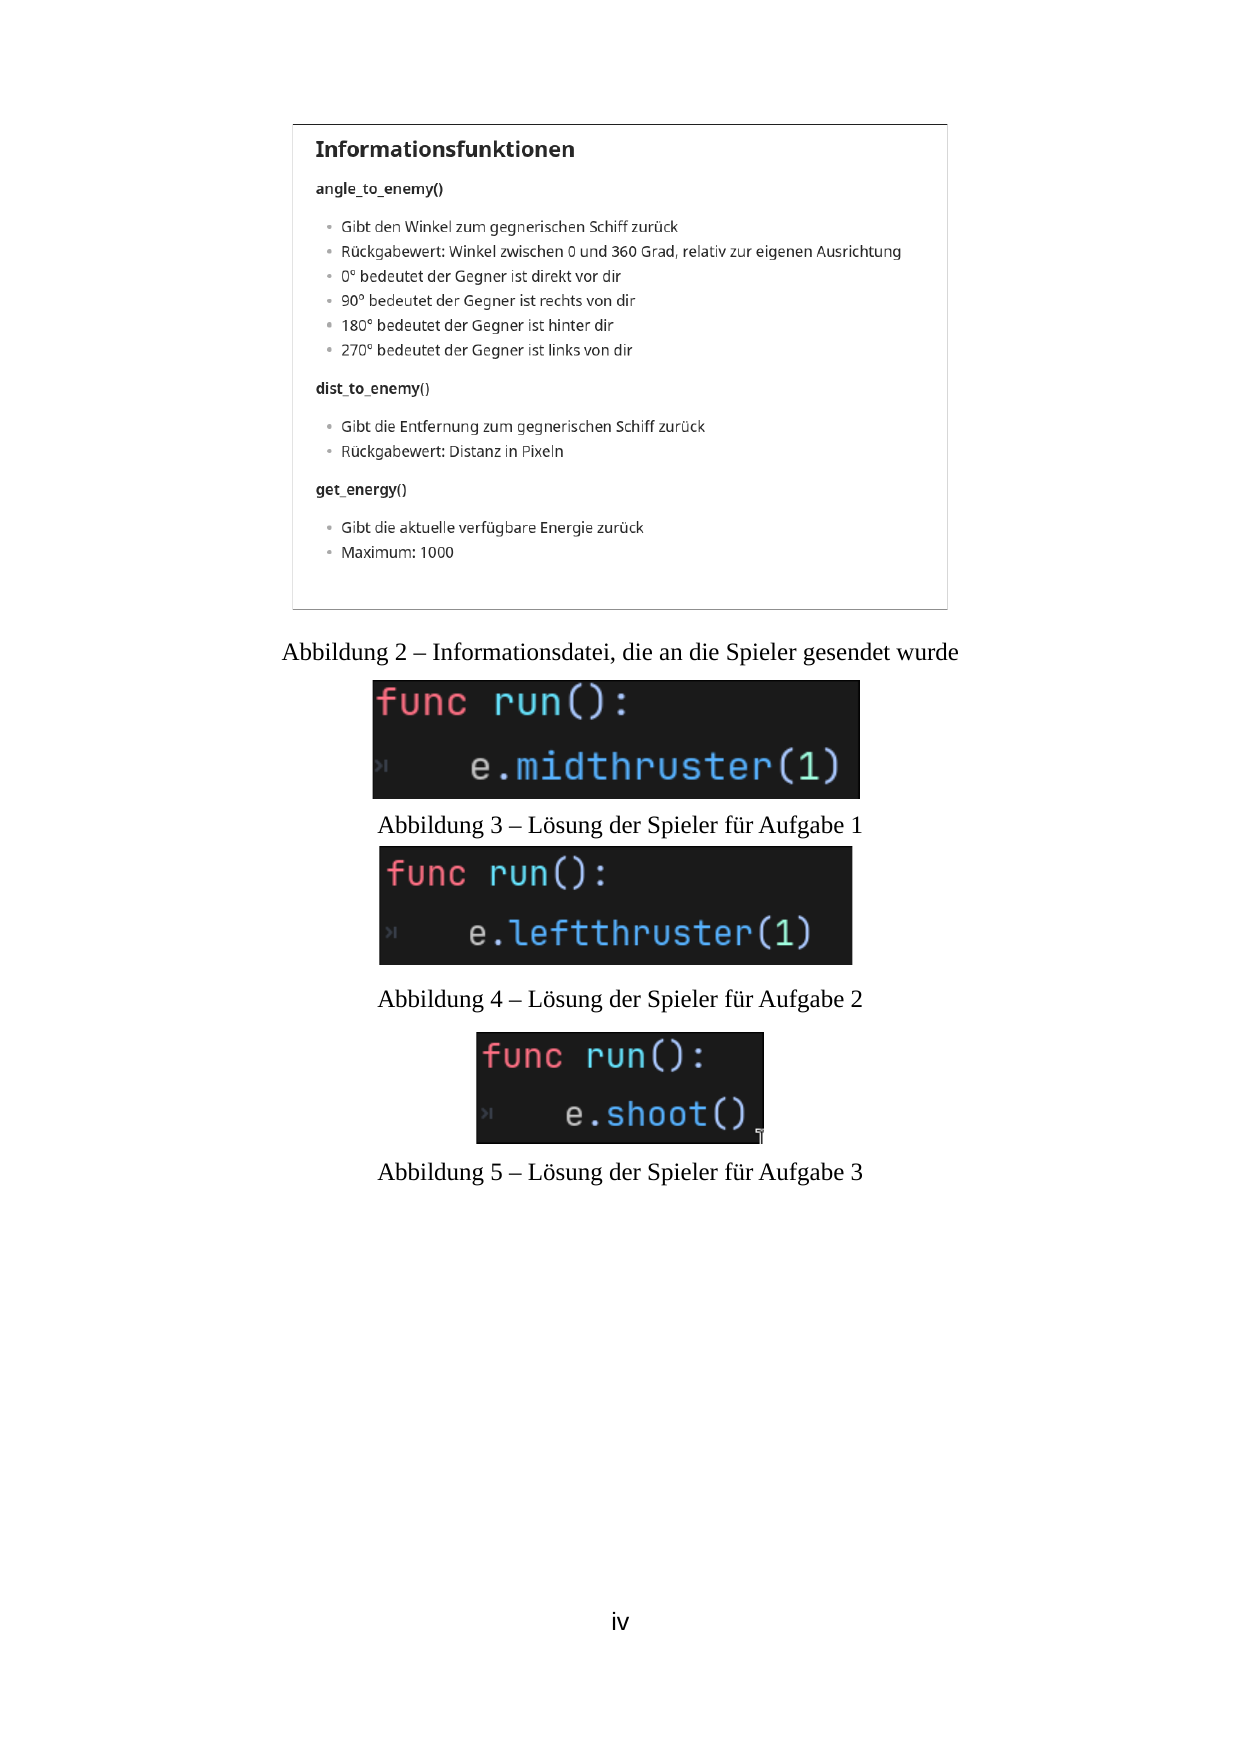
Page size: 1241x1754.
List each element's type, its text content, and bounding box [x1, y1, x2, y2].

picture [292, 124, 948, 610]
picture [372, 680, 860, 799]
text Abbildung 2 – Informationsdatei, die an die Spieler gesendet wurde [118, 637, 1122, 666]
text Abbildung 5 – Lösung der Spieler für Aufgabe 3 [118, 1157, 1122, 1186]
text Abbildung 4 – Lösung der Spieler für Aufgabe 2 [118, 984, 1122, 1012]
picture [476, 1032, 764, 1144]
picture [379, 846, 853, 965]
text Abbildung 3 – Lösung der Spieler für Aufgabe 1 [118, 811, 1122, 839]
